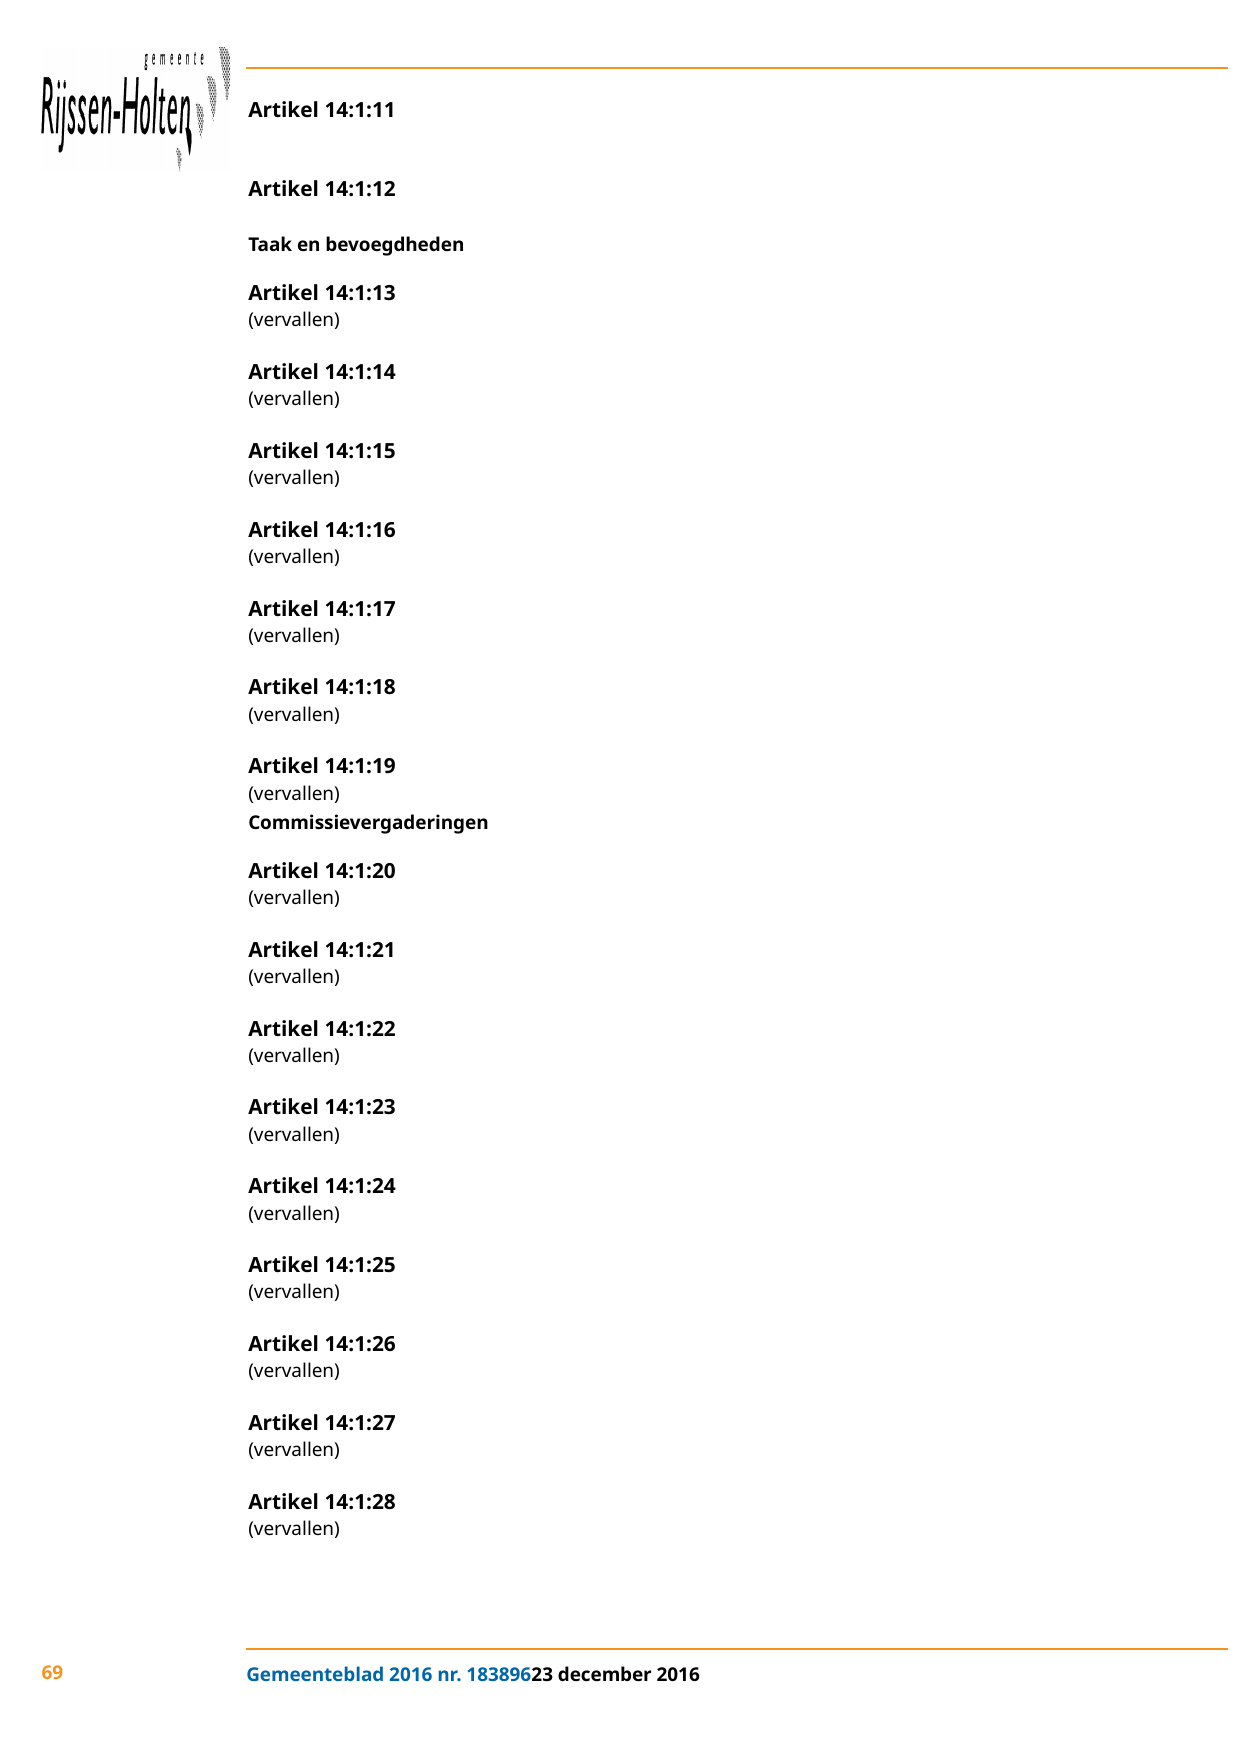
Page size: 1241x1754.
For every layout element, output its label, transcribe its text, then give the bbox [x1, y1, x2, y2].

text Artikel 14:1:25 [248, 1250, 1152, 1279]
text (vervallen) [248, 1436, 1152, 1462]
text Taak en bevoegdheden [248, 232, 1152, 257]
text (vervallen) [248, 1515, 1152, 1541]
text (vervallen) [248, 1200, 1152, 1226]
text (vervallen) [248, 543, 1152, 569]
text (vervallen) [248, 622, 1152, 648]
picture [41, 47, 231, 172]
text (vervallen) [248, 963, 1152, 989]
text Commissievergaderingen [248, 809, 1152, 835]
text Artikel 14:1:17 [248, 594, 1152, 622]
text (vervallen) [248, 780, 1152, 806]
text Artikel 14:1:15 [248, 436, 1152, 464]
text (vervallen) [248, 464, 1152, 490]
text Artikel 14:1:21 [248, 935, 1152, 963]
text (vervallen) [248, 1121, 1152, 1147]
text Artikel 14:1:14 [248, 357, 1152, 386]
text (vervallen) [248, 1042, 1152, 1068]
text Artikel 14:1:27 [248, 1408, 1152, 1436]
text Artikel 14:1:28 [248, 1487, 1152, 1515]
text (vervallen) [248, 386, 1152, 411]
text (vervallen) [248, 307, 1152, 332]
text Artikel 14:1:24 [248, 1171, 1152, 1200]
text Artikel 14:1:22 [248, 1014, 1152, 1042]
text (vervallen) [248, 1357, 1152, 1383]
text Artikel 14:1:19 [248, 751, 1152, 780]
text Artikel 14:1:13 [248, 278, 1152, 307]
text Artikel 14:1:12 [248, 174, 1152, 202]
text (vervallen) [248, 884, 1152, 910]
text Artikel 14:1:20 [248, 856, 1152, 884]
text (vervallen) [248, 1279, 1152, 1304]
text Artikel 14:1:26 [248, 1329, 1152, 1357]
text (vervallen) [248, 701, 1152, 727]
text Artikel 14:1:16 [248, 515, 1152, 543]
text Artikel 14:1:11 [248, 95, 1152, 123]
text Artikel 14:1:18 [248, 672, 1152, 701]
text Artikel 14:1:23 [248, 1092, 1152, 1121]
